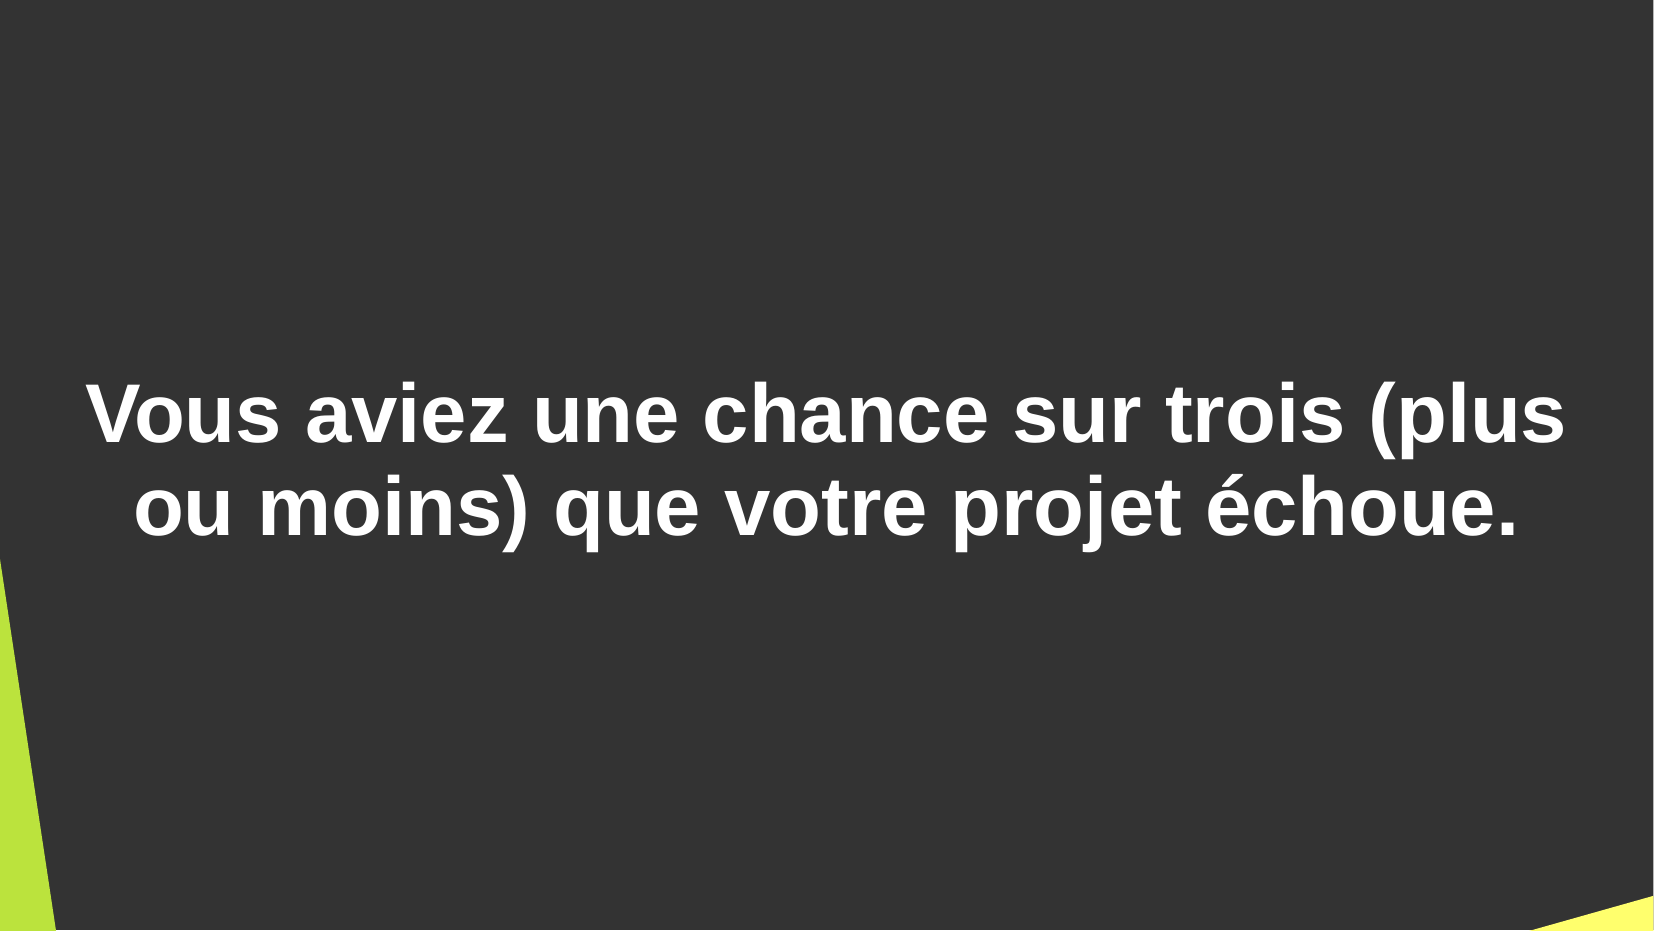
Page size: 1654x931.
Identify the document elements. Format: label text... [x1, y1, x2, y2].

title Vous aviez une chance sur trois (plus ou moins) que votre projet échoue. [31, 367, 1622, 563]
text_box [0, 559, 57, 931]
text_box [1528, 895, 1654, 931]
